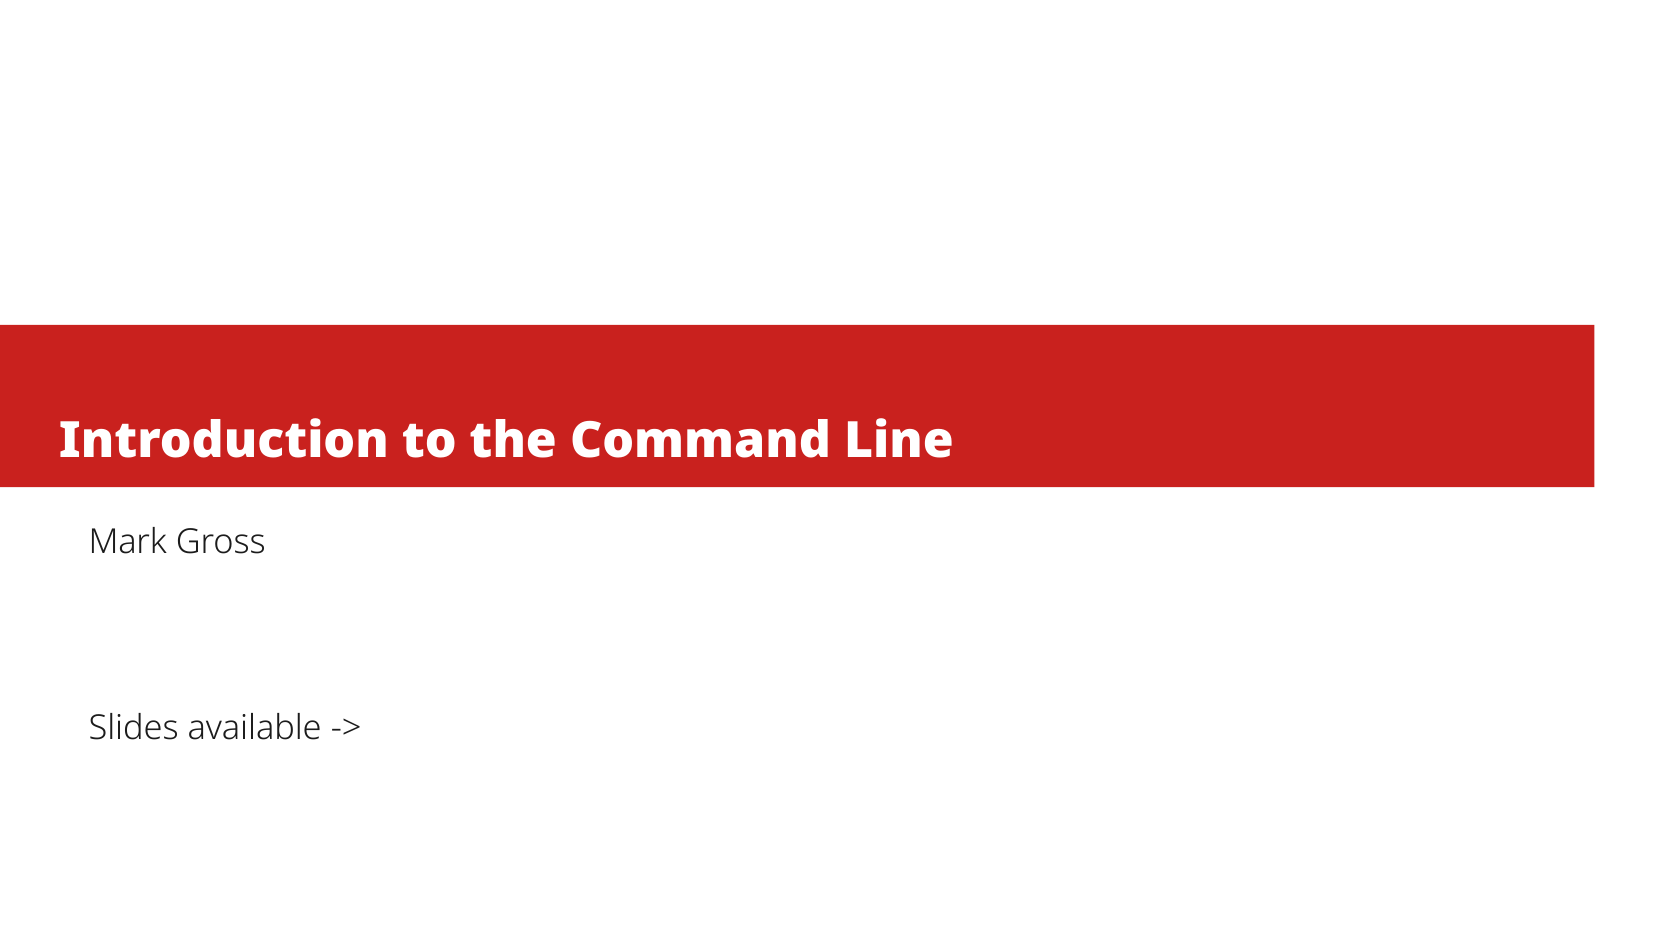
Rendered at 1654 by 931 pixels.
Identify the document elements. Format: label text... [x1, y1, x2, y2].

title Introduction to the Command Line [59, 354, 1565, 473]
subtitle Mark Gross Slides available -> [88, 516, 1565, 827]
